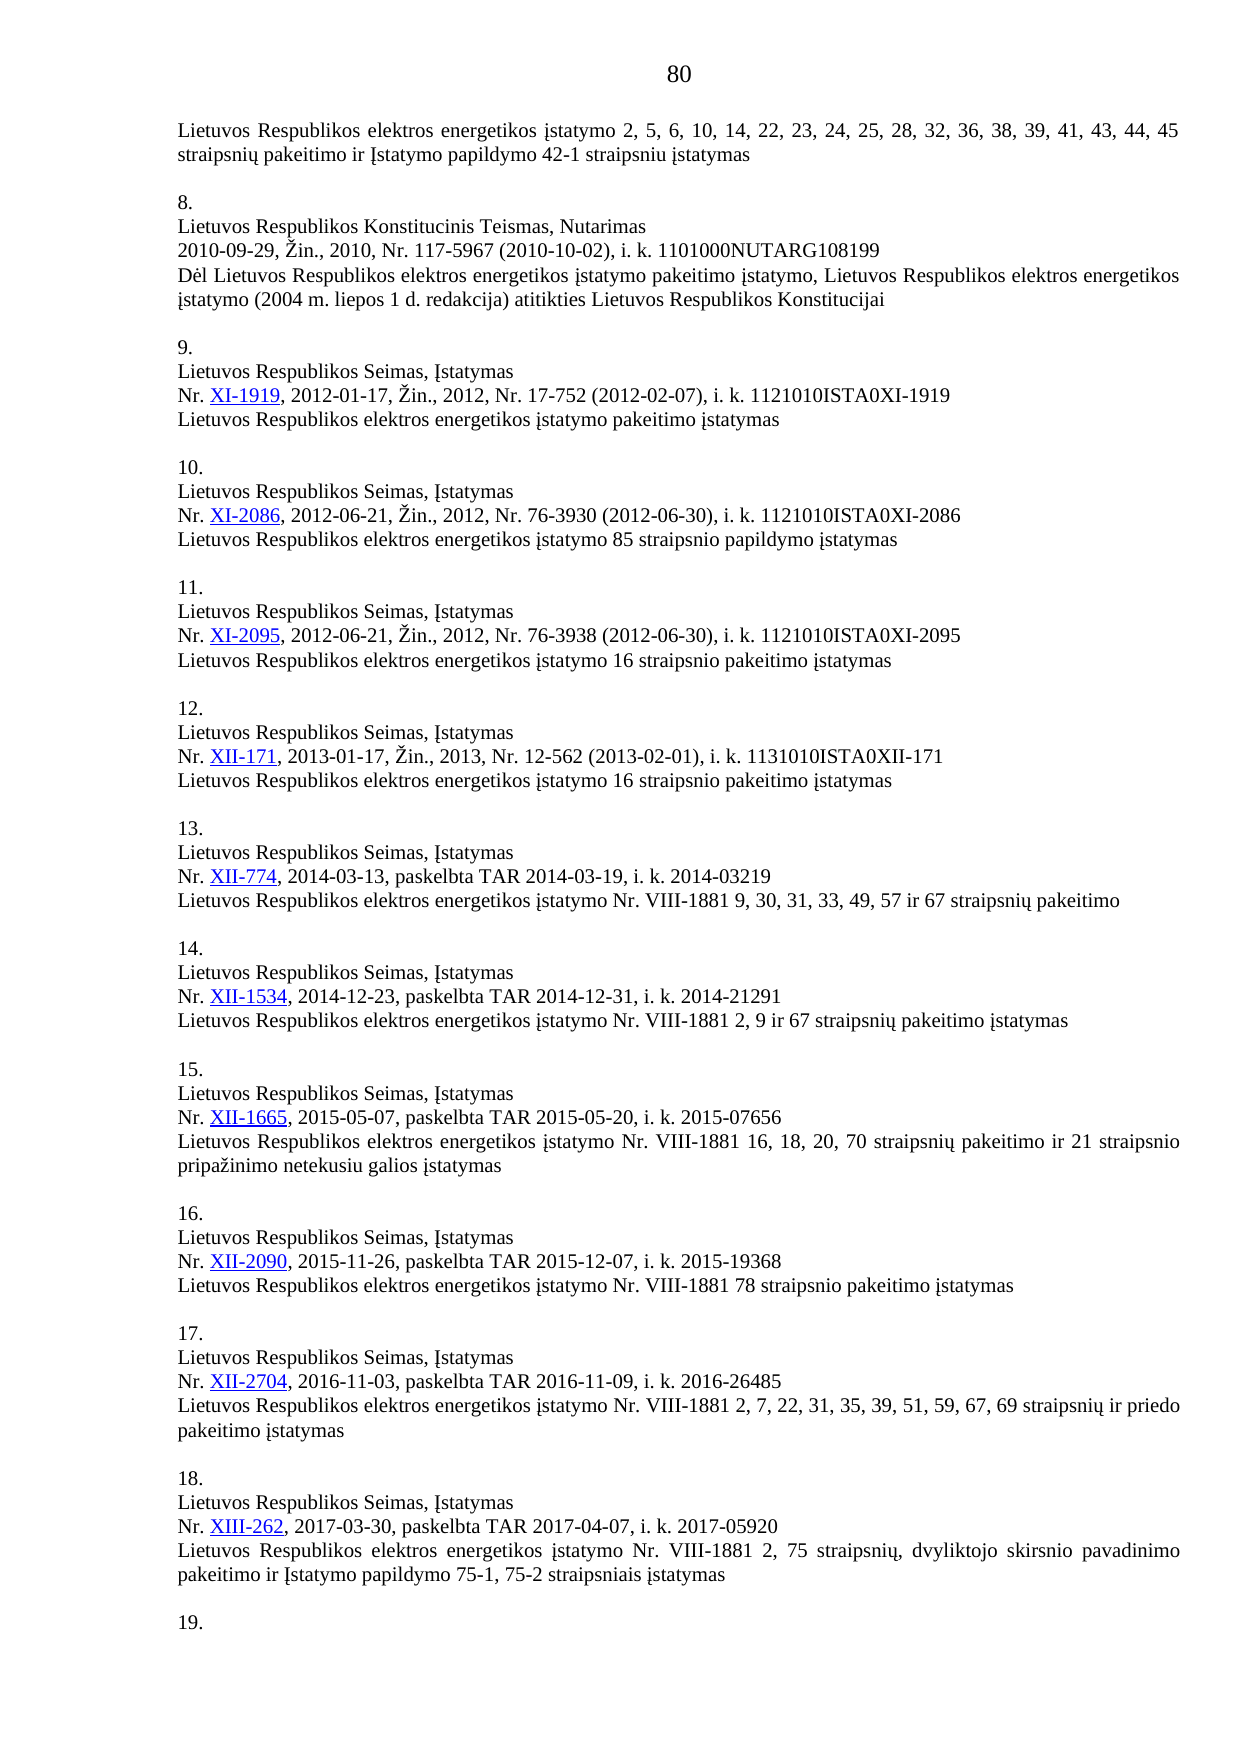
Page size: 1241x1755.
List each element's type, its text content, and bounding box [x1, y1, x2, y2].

text 14. [177, 936, 1181, 960]
text Nr. XII-774, 2014-03-13, paskelbta TAR 2014-03-19, i. k. 2014-03219 [177, 864, 1181, 888]
text Lietuvos Respublikos Seimas, Įstatymas [177, 599, 1181, 623]
text Lietuvos Respublikos elektros energetikos įstatymo Nr. VIII-1881 2, 7, 22, 31, 35, 39, 51, 59, 67, 69 straipsnių ir priedo pakeitimo įstatymas [177, 1393, 1181, 1442]
text Lietuvos Respublikos elektros energetikos įstatymo Nr. VIII-1881 2, 75 straipsnių, dvyliktojo skirsnio pavadinimo pakeitimo ir Įstatymo papildymo 75-1, 75-2 straipsniais įstatymas [177, 1538, 1181, 1586]
text Lietuvos Respublikos Seimas, Įstatymas [177, 720, 1181, 744]
text Nr. XII-1534, 2014-12-23, paskelbta TAR 2014-12-31, i. k. 2014-21291 [177, 984, 1181, 1008]
text Lietuvos Respublikos Seimas, Įstatymas [177, 359, 1181, 383]
text Lietuvos Respublikos elektros energetikos įstatymo 85 straipsnio papildymo įstatymas [177, 527, 1181, 551]
text 12. [177, 696, 1181, 720]
text Lietuvos Respublikos elektros energetikos įstatymo 16 straipsnio pakeitimo įstatymas [177, 768, 1181, 792]
text Lietuvos Respublikos elektros energetikos įstatymo Nr. VIII-1881 2, 9 ir 67 straipsnių pakeitimo įstatymas [177, 1008, 1181, 1032]
text 10. [177, 455, 1181, 479]
text Lietuvos Respublikos Seimas, Įstatymas [177, 960, 1181, 984]
text Nr. XI-2095, 2012-06-21, Žin., 2012, Nr. 76-3938 (2012-06-30), i. k. 1121010ISTA0XI-2095 [177, 623, 1181, 647]
text Nr. XI-2086, 2012-06-21, Žin., 2012, Nr. 76-3930 (2012-06-30), i. k. 1121010ISTA0XI-2086 [177, 503, 1181, 527]
text Lietuvos Respublikos Seimas, Įstatymas [177, 1345, 1181, 1369]
text Lietuvos Respublikos Seimas, Įstatymas [177, 1081, 1181, 1105]
text 15. [177, 1057, 1181, 1081]
text 11. [177, 575, 1181, 599]
text 16. [177, 1201, 1181, 1225]
text Nr. XII-1665, 2015-05-07, paskelbta TAR 2015-05-20, i. k. 2015-07656 [177, 1105, 1181, 1129]
text 18. [177, 1466, 1181, 1490]
text 17. [177, 1321, 1181, 1345]
text Lietuvos Respublikos elektros energetikos įstatymo 16 straipsnio pakeitimo įstatymas [177, 647, 1181, 672]
text 8. [177, 190, 1181, 214]
text Lietuvos Respublikos elektros energetikos įstatymo pakeitimo įstatymas [177, 407, 1181, 431]
text Lietuvos Respublikos elektros energetikos įstatymo 2, 5, 6, 10, 14, 22, 23, 24, 25, 28, 32, 36, 38, 39, 41, 43, 44, 45 straipsnių pakeitimo ir Įstatymo papildymo 42-1 straipsniu įstatymas [177, 118, 1181, 166]
text Lietuvos Respublikos Seimas, Įstatymas [177, 479, 1181, 503]
text Nr. XII-2090, 2015-11-26, paskelbta TAR 2015-12-07, i. k. 2015-19368 [177, 1249, 1181, 1273]
text Nr. XII-2704, 2016-11-03, paskelbta TAR 2016-11-09, i. k. 2016-26485 [177, 1369, 1181, 1393]
text Lietuvos Respublikos Seimas, Įstatymas [177, 1225, 1181, 1249]
text Lietuvos Respublikos elektros energetikos įstatymo Nr. VIII-1881 78 straipsnio pakeitimo įstatymas [177, 1273, 1181, 1297]
text 2010-09-29, Žin., 2010, Nr. 117-5967 (2010-10-02), i. k. 1101000NUTARG108199 [177, 238, 1181, 262]
text Nr. XII-171, 2013-01-17, Žin., 2013, Nr. 12-562 (2013-02-01), i. k. 1131010ISTA0XII-171 [177, 744, 1181, 768]
text 9. [177, 335, 1181, 359]
text Lietuvos Respublikos elektros energetikos įstatymo Nr. VIII-1881 16, 18, 20, 70 straipsnių pakeitimo ir 21 straipsnio pripažinimo netekusiu galios įstatymas [177, 1129, 1181, 1177]
text Lietuvos Respublikos Seimas, Įstatymas [177, 1490, 1181, 1514]
text Lietuvos Respublikos elektros energetikos įstatymo Nr. VIII-1881 9, 30, 31, 33, 49, 57 ir 67 straipsnių pakeitimo [177, 888, 1181, 912]
text 13. [177, 816, 1181, 840]
text Nr. XI-1919, 2012-01-17, Žin., 2012, Nr. 17-752 (2012-02-07), i. k. 1121010ISTA0XI-1919 [177, 383, 1181, 407]
text Dėl Lietuvos Respublikos elektros energetikos įstatymo pakeitimo įstatymo, Lietuvos Respublikos elektros energetikos įstatymo (2004 m. liepos 1 d. redakcija) atitikties Lietuvos Respublikos Konstitucijai [177, 262, 1181, 311]
text Lietuvos Respublikos Konstitucinis Teismas, Nutarimas [177, 214, 1181, 238]
text 19. [177, 1610, 1181, 1634]
text Nr. XIII-262, 2017-03-30, paskelbta TAR 2017-04-07, i. k. 2017-05920 [177, 1514, 1181, 1538]
text Lietuvos Respublikos Seimas, Įstatymas [177, 840, 1181, 864]
